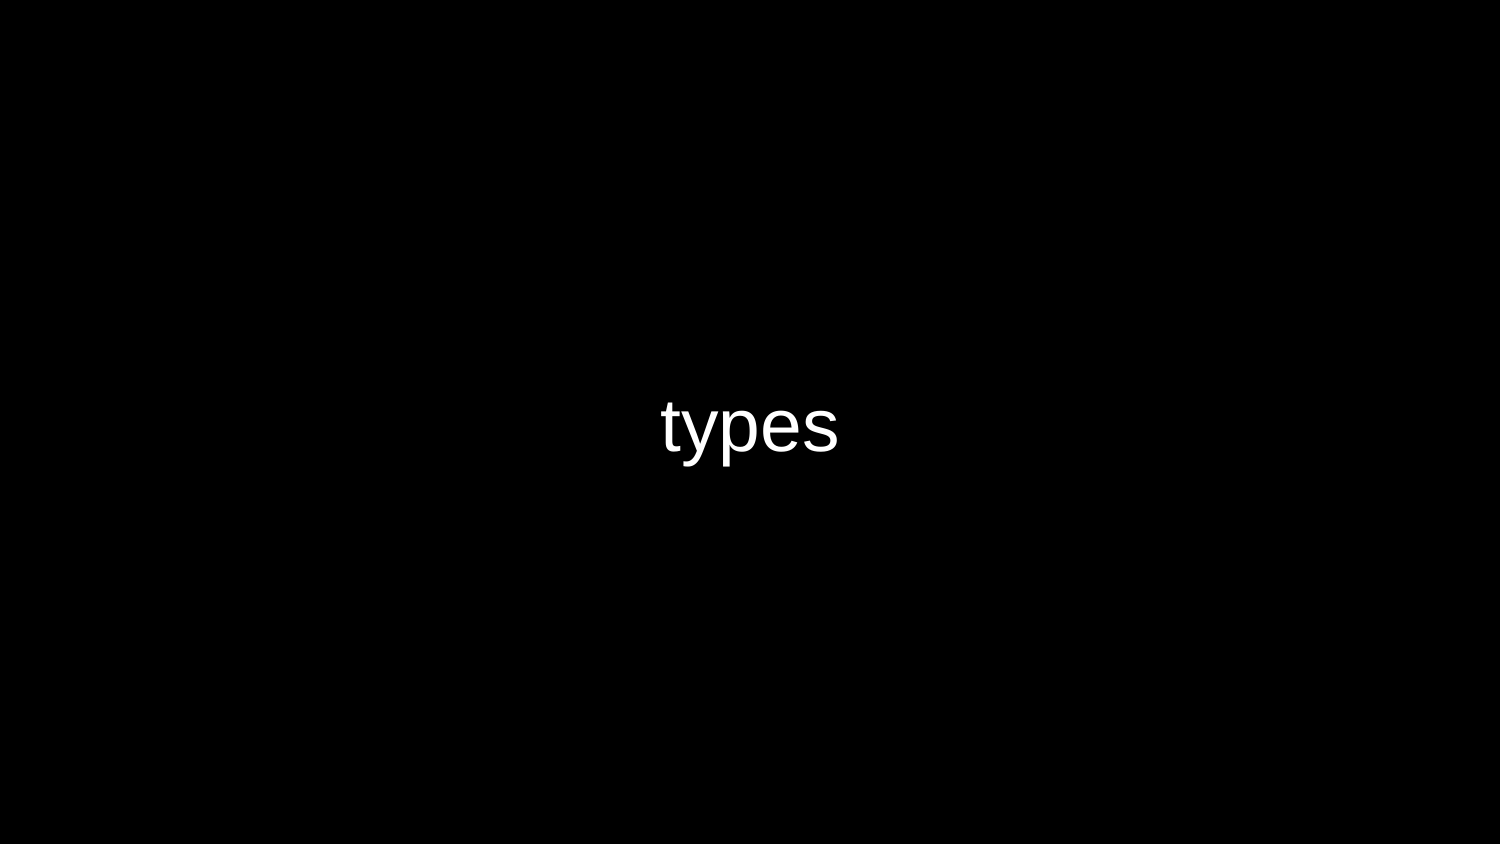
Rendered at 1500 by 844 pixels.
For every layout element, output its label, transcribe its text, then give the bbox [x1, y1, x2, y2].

title types [51, 352, 1449, 491]
